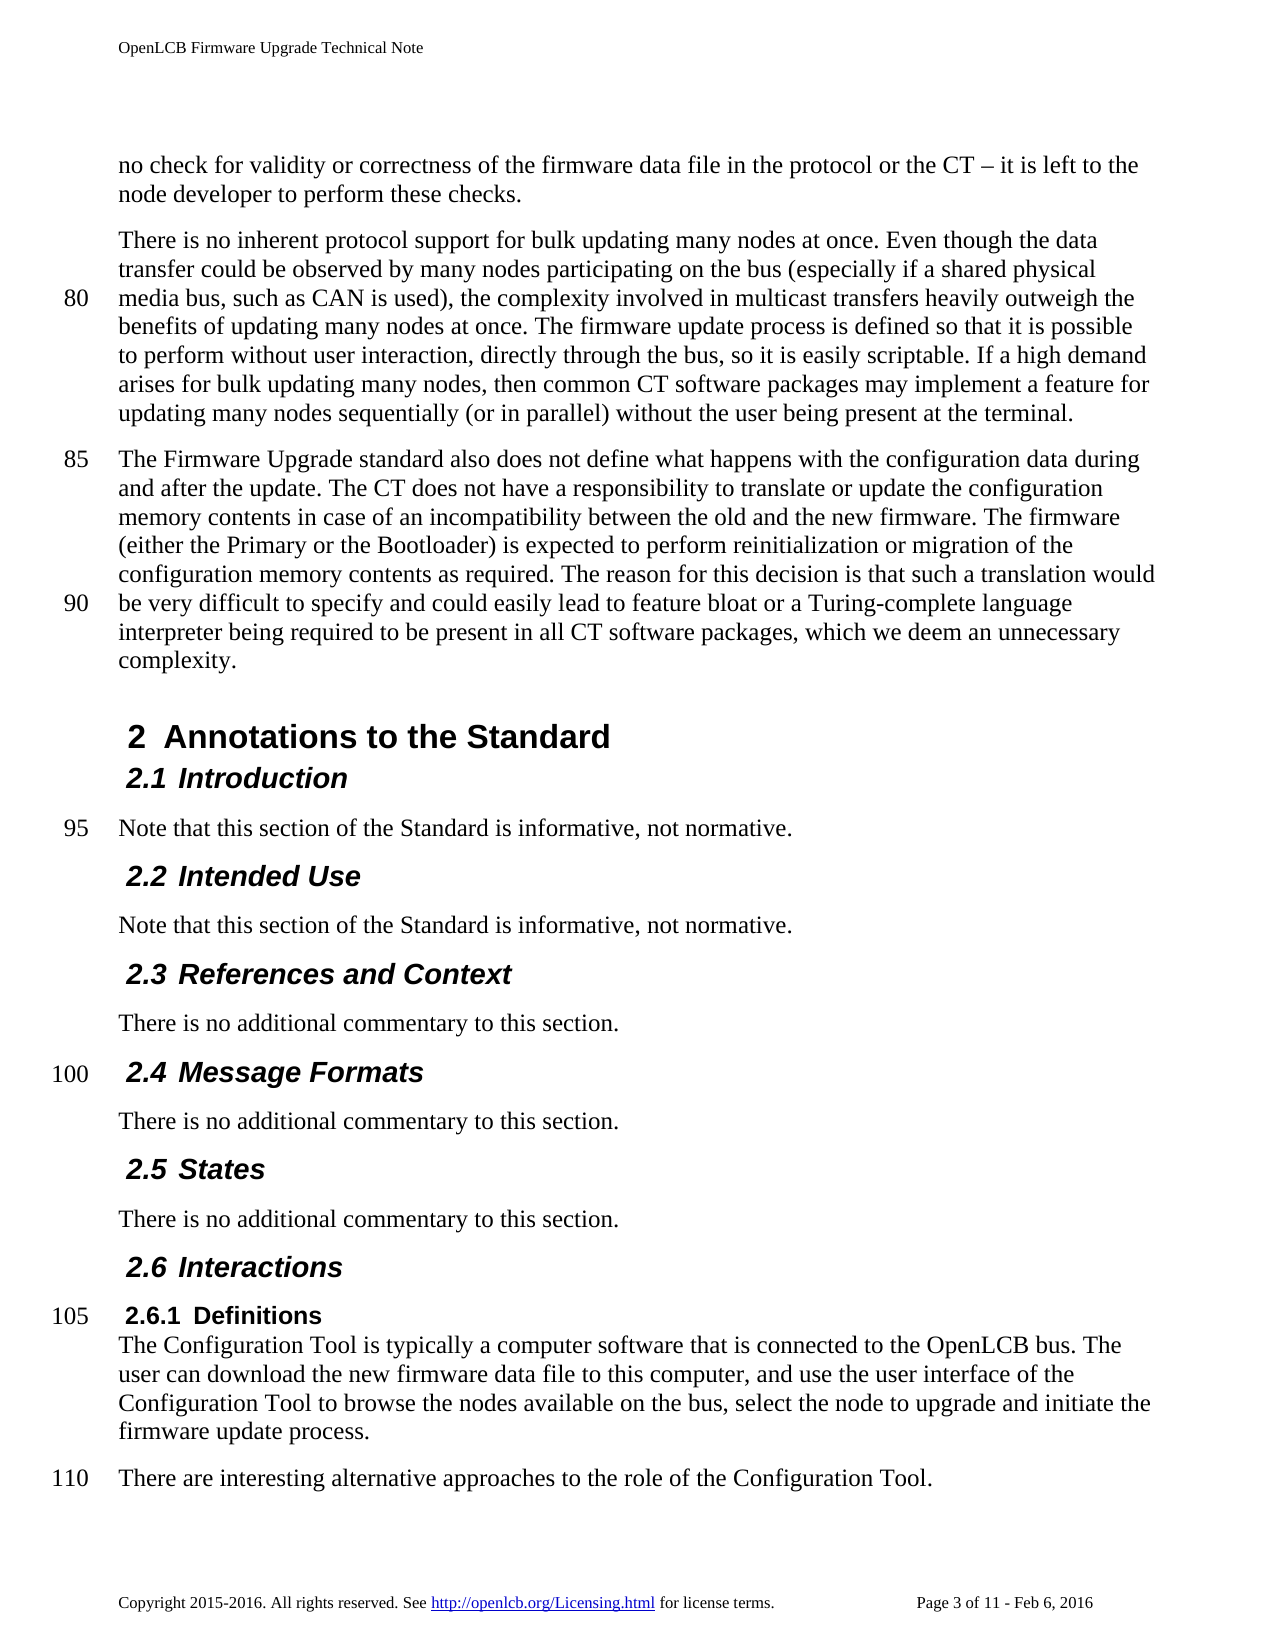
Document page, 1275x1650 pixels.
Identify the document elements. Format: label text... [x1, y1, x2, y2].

text There are interesting alternative approaches to the role of the Configuration Tool. [118, 1463, 1157, 1492]
subtitle Annotations to the Standard [118, 717, 1157, 755]
subtitle States [118, 1152, 1157, 1186]
text There is no additional commentary to this section. [118, 1008, 1157, 1037]
subtitle Message Formats [118, 1055, 1157, 1088]
subtitle Definitions [118, 1301, 1157, 1330]
text Note that this section of the Standard is informative, not normative. [118, 911, 1157, 939]
text The Configuration Tool is typically a computer software that is connected to the OpenLCB bus. The user can download the new firmware data file to this computer, and use the user interface of the Configuration Tool to browse the nodes available on the bus, select the node to upgrade and initiate the firmware update process. [118, 1330, 1157, 1445]
subtitle Introduction [118, 762, 1157, 795]
text Note that this section of the Standard is informative, not normative. [118, 813, 1157, 842]
subtitle Intended Use [118, 859, 1157, 893]
subtitle References and Context [118, 957, 1157, 991]
text There is no additional commentary to this section. [118, 1106, 1157, 1135]
text no check for validity or correctness of the firmware data file in the protocol or the CT – it is left to the node developer to perform these checks. [118, 150, 1157, 207]
text The Firmware Upgrade standard also does not define what happens with the configuration data during and after the update. The CT does not have a responsibility to translate or update the configuration memory contents in case of an incompatibility between the old and the new firmware. The firmware (either the Primary or the Bootloader) is expected to perform reinitialization or migration of the configuration memory contents as required. The reason for this decision is that such a translation would be very difficult to specify and could easily lead to feature bloat or a Turing-complete language interpreter being required to be present in all CT software packages, which we deem an unnecessary complexity. [118, 444, 1157, 674]
subtitle Interactions [118, 1250, 1157, 1284]
text There is no additional commentary to this section. [118, 1204, 1157, 1232]
text There is no inherent protocol support for bulk updating many nodes at once. Even though the data transfer could be observed by many nodes participating on the bus (especially if a shared physical media bus, such as CAN is used), the complexity involved in multicast transfers heavily outweigh the benefits of updating many nodes at once. The firmware update process is defined so that it is possible to perform without user interaction, directly through the bus, so it is easily scriptable. If a high demand arises for bulk updating many nodes, then common CT software packages may implement a feature for updating many nodes sequentially (or in parallel) without the user being present at the terminal. [118, 225, 1157, 426]
